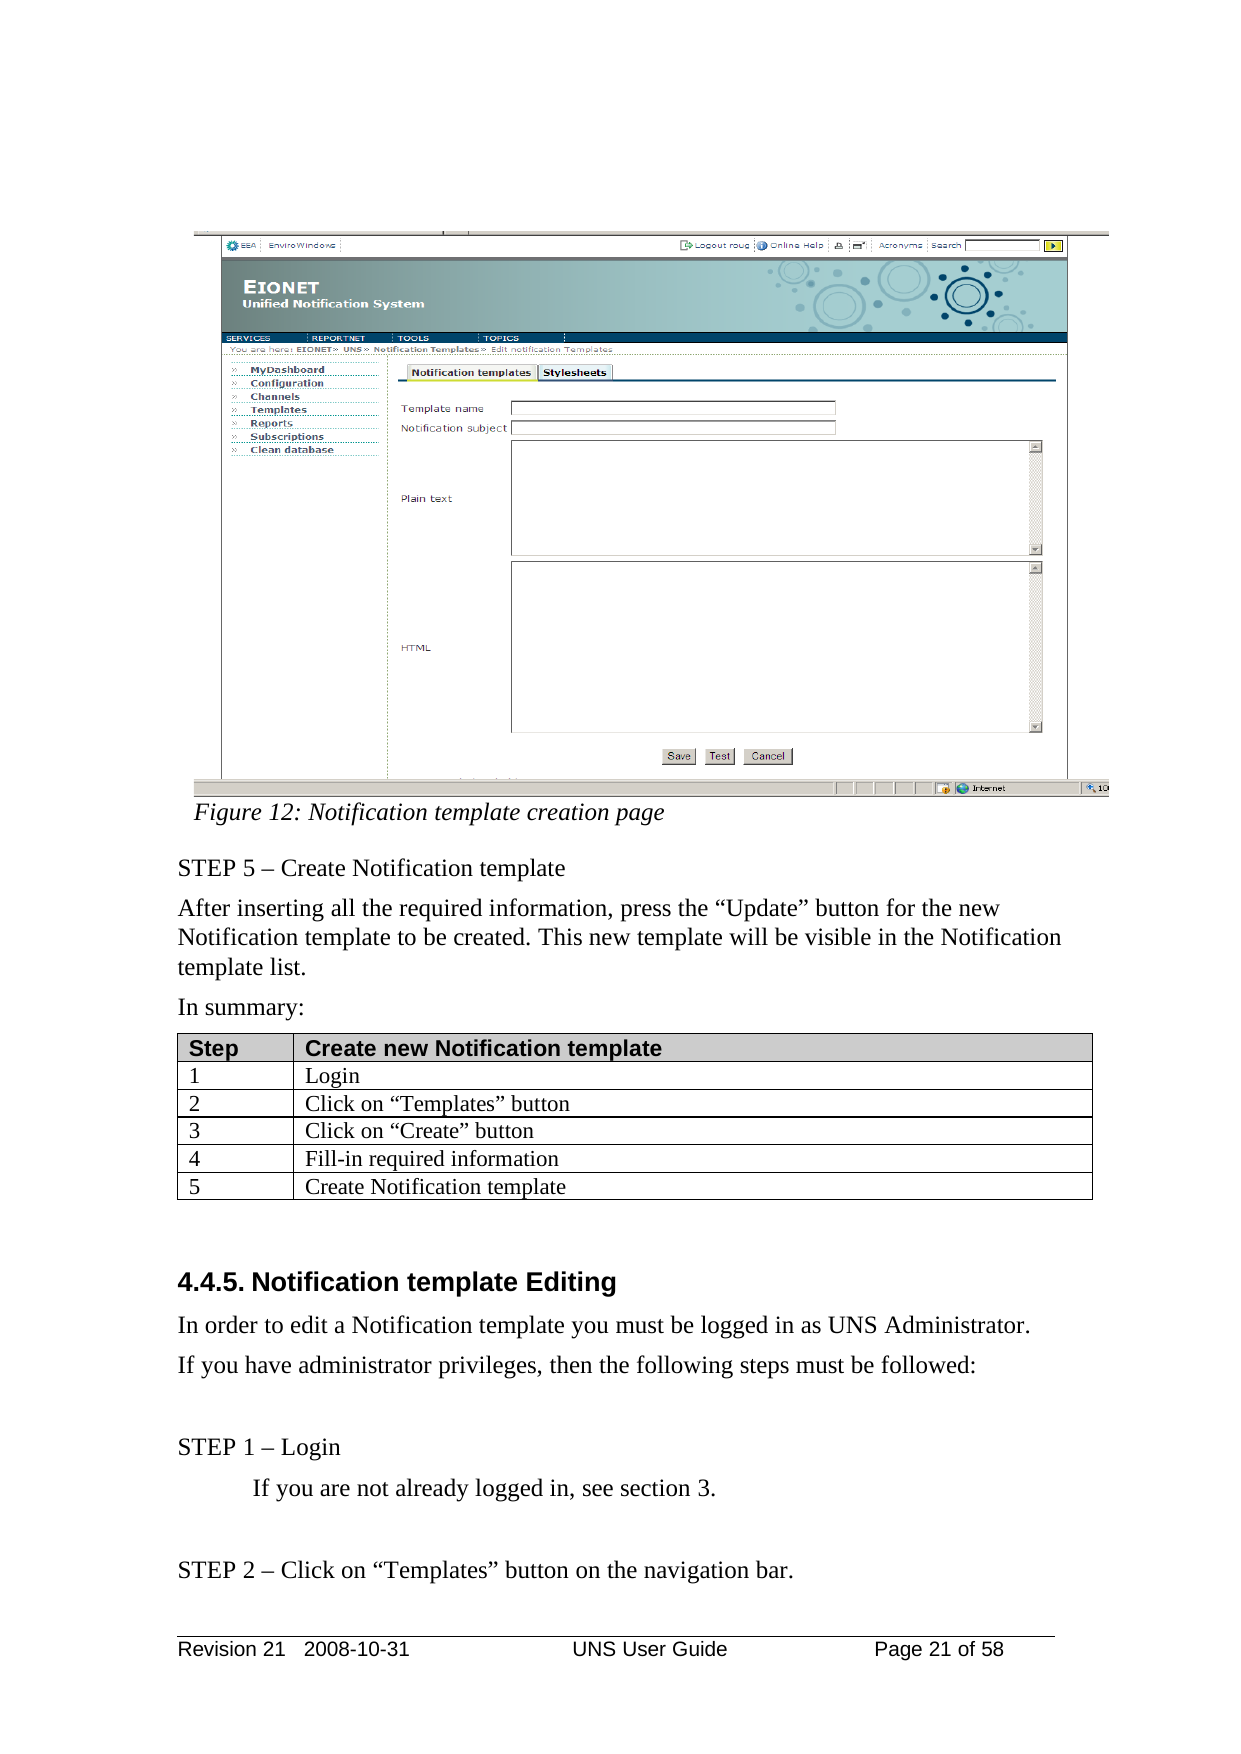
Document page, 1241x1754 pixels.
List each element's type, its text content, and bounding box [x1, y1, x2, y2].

table_header Create new Notification template [294, 1034, 1092, 1061]
table_cell Login [294, 1062, 1092, 1089]
subtitle Notification template Editing [177, 1266, 1092, 1297]
text Figure 12: Notification template creation page [194, 797, 1077, 826]
text STEP 1 – Login [177, 1432, 1092, 1461]
picture [193, 231, 1109, 797]
text STEP 5 – Create Notification template [177, 852, 1092, 881]
table_header Step [178, 1034, 293, 1061]
table_cell Click on “Templates” button [294, 1090, 1092, 1116]
table_cell Create Notification template [294, 1173, 1092, 1199]
text In summary: [177, 992, 1092, 1021]
text If you are not already logged in, see section 3. [177, 1473, 1092, 1502]
text If you have administrator privileges, then the following steps must be followed: [177, 1350, 1092, 1379]
table_cell 3 [178, 1118, 293, 1144]
table_cell Fill-in required information [294, 1145, 1092, 1172]
text After inserting all the required information, press the “Update” button for the new Notification template to be created. This new template will be visible in the Notification template list. [177, 893, 1092, 980]
table_cell Click on “Create” button [294, 1118, 1092, 1144]
text STEP 2 – Click on “Templates” button on the navigation bar. [177, 1554, 1092, 1584]
text In order to edit a Notification template you must be logged in as UNS Administrator. [177, 1309, 1092, 1339]
table_cell 1 [178, 1062, 293, 1089]
table_cell 2 [178, 1090, 293, 1116]
table_cell 4 [178, 1145, 293, 1172]
table_cell 5 [178, 1173, 293, 1199]
